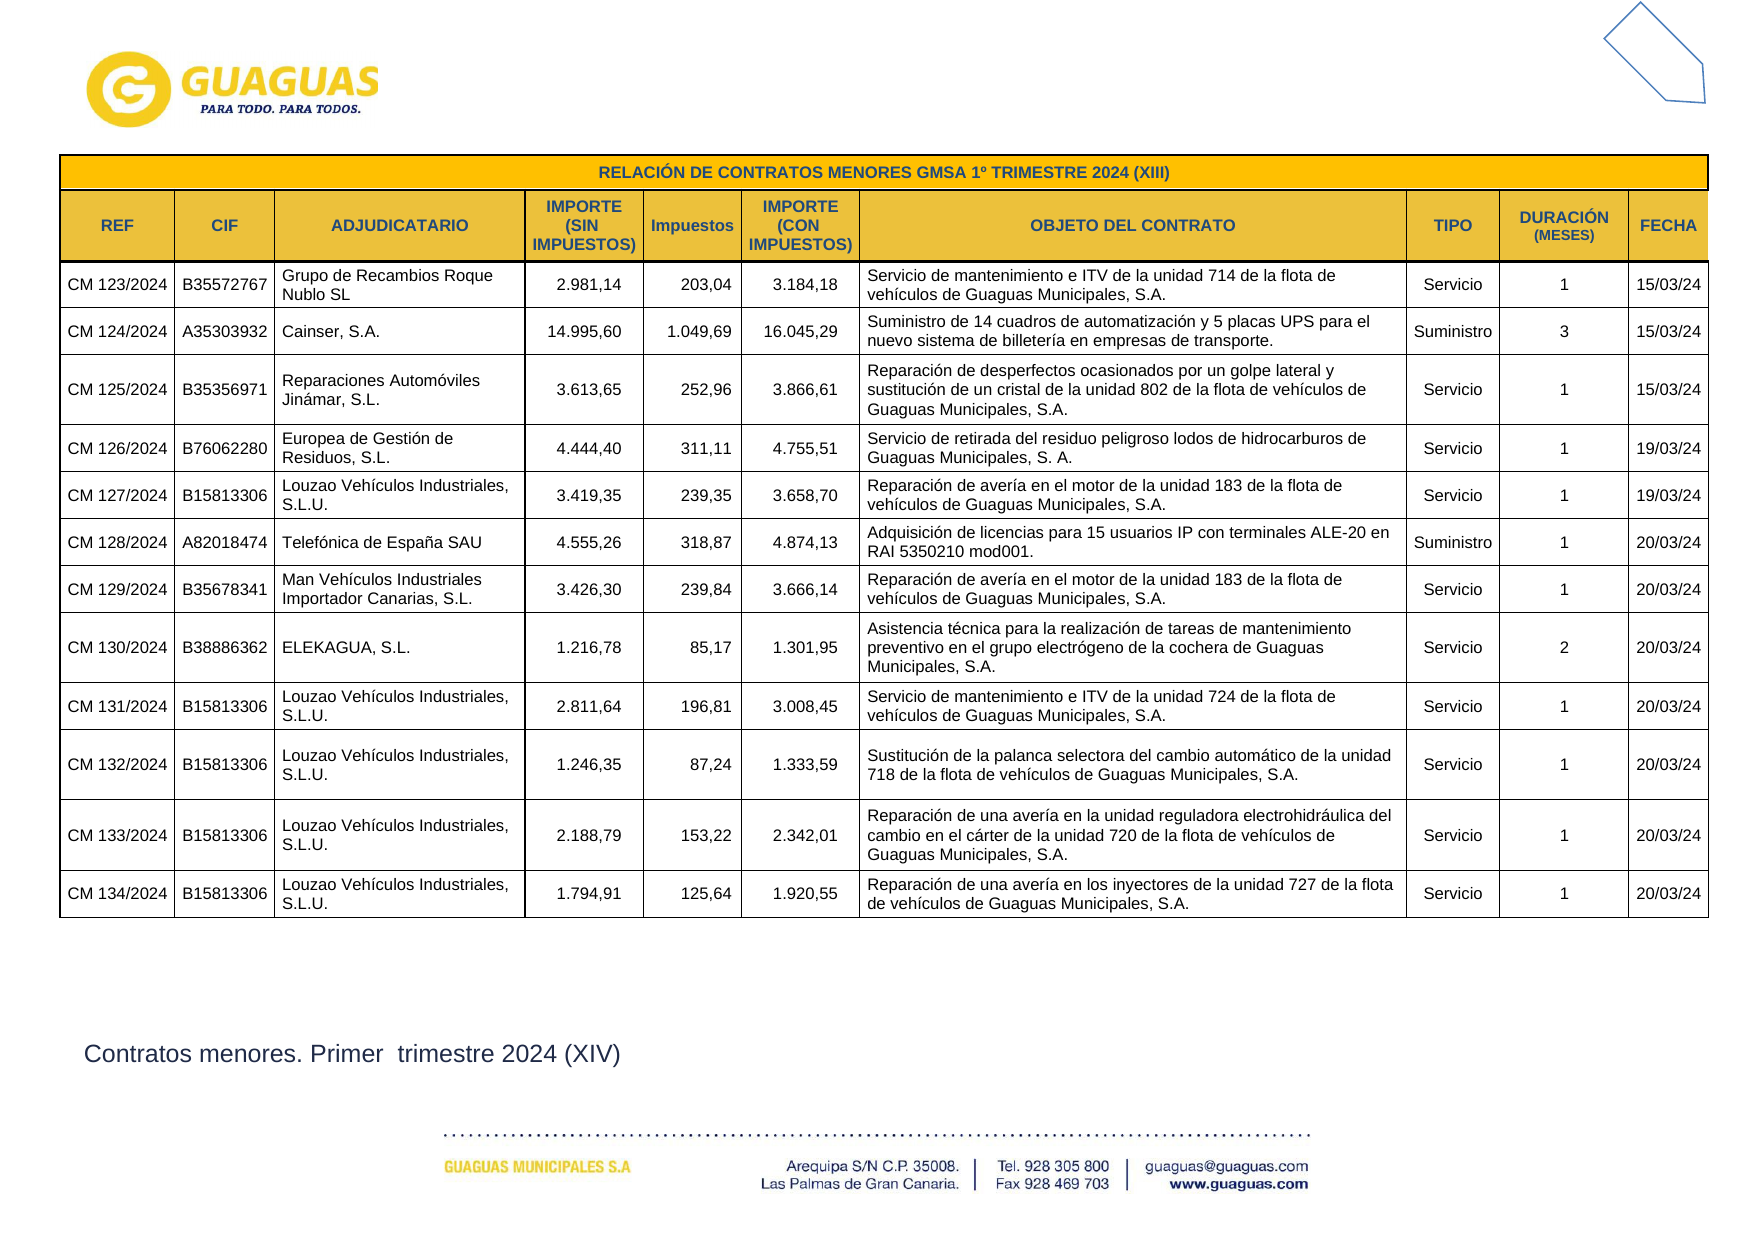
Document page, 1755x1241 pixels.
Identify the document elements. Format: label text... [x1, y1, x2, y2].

table_cell ELEKAGUA, S.L. [275, 613, 524, 682]
table_cell 1 [1500, 519, 1628, 565]
table_cell 1 [1500, 355, 1628, 424]
table_cell 1 [1500, 263, 1628, 307]
table_cell Servicio [1407, 800, 1499, 870]
table_cell 20/03/24 [1629, 566, 1708, 612]
table_cell 3.658,70 [742, 472, 859, 518]
table_cell Reparación de avería en el motor de la unidad 183 de la flota de vehículos de Guaguas Municipales, S.A. [860, 472, 1406, 518]
table_cell Europea de Gestión de Residuos, S.L. [275, 425, 524, 471]
table_cell Servicio de retirada del residuo peligroso lodos de hidrocarburos de Guaguas Municipales, S. A. [860, 425, 1406, 471]
table_cell Servicio [1407, 472, 1499, 518]
table_cell B15813306 [175, 871, 274, 917]
table_cell 20/03/24 [1629, 871, 1708, 917]
table_cell 15/03/24 [1629, 308, 1708, 354]
table_cell Louzao Vehículos Industriales, S.L.U. [275, 871, 524, 917]
table_cell Servicio [1407, 355, 1499, 424]
table_cell Reparación de desperfectos ocasionados por un golpe lateral y sustitución de un cristal de la unidad 802 de la flota de vehículos de Guaguas Municipales, S.A. [860, 355, 1406, 424]
text Contratos menores. Primer trimestre 2024 (XIV) [84, 1039, 1694, 1068]
table_cell Man Vehículos Industriales Importador Canarias, S.L. [275, 566, 524, 612]
table_cell Suministro de 14 cuadros de automatización y 5 placas UPS para el nuevo sistema de billetería en empresas de transporte. [860, 308, 1406, 354]
table_cell Servicio [1407, 613, 1499, 682]
table_cell Servicio de mantenimiento e ITV de la unidad 714 de la flota de vehículos de Guaguas Municipales, S.A. [860, 263, 1406, 307]
table_cell 1 [1500, 425, 1628, 471]
table_cell CM 126/2024 [61, 425, 174, 471]
table_cell CM 130/2024 [61, 613, 174, 682]
table_cell 20/03/24 [1629, 683, 1708, 729]
table_cell OBJETO DEL CONTRATO [860, 191, 1406, 260]
table_cell CM 124/2024 [61, 308, 174, 354]
table_cell 1.049,69 [644, 308, 741, 354]
table_cell Suministro [1407, 308, 1499, 354]
table_cell Servicio [1407, 263, 1499, 307]
table_cell Reparación de una avería en los inyectores de la unidad 727 de la flota de vehículos de Guaguas Municipales, S.A. [860, 871, 1406, 917]
table_cell 2 [1500, 613, 1628, 682]
table_cell Sustitución de la palanca selectora del cambio automático de la unidad 718 de la flota de vehículos de Guaguas Municipales, S.A. [860, 730, 1406, 799]
table_cell 3.426,30 [526, 566, 643, 612]
table_cell Servicio de mantenimiento e ITV de la unidad 724 de la flota de vehículos de Guaguas Municipales, S.A. [860, 683, 1406, 729]
table_cell 239,35 [644, 472, 741, 518]
table_cell Reparación de avería en el motor de la unidad 183 de la flota de vehículos de Guaguas Municipales, S.A. [860, 566, 1406, 612]
table_cell B15813306 [175, 472, 274, 518]
table_cell Suministro [1407, 519, 1499, 565]
table_cell 2.981,14 [526, 263, 643, 307]
table_cell FECHA [1629, 191, 1708, 260]
table_cell 1.301,95 [742, 613, 859, 682]
table_cell 20/03/24 [1629, 519, 1708, 565]
table_cell 318,87 [644, 519, 741, 565]
table_cell 1 [1500, 730, 1628, 799]
table_cell B38886362 [175, 613, 274, 682]
table_cell Louzao Vehículos Industriales, S.L.U. [275, 472, 524, 518]
table_cell Asistencia técnica para la realización de tareas de mantenimiento preventivo en el grupo electrógeno de la cochera de Guaguas Municipales, S.A. [860, 613, 1406, 682]
table_cell Reparación de una avería en la unidad reguladora electrohidráulica del cambio en el cárter de la unidad 720 de la flota de vehículos de Guaguas Municipales, S.A. [860, 800, 1406, 870]
table_cell CM 129/2024 [61, 566, 174, 612]
table_cell 19/03/24 [1629, 425, 1708, 471]
table_cell Louzao Vehículos Industriales, S.L.U. [275, 683, 524, 729]
table_cell Adquisición de licencias para 15 usuarios IP con terminales ALE-20 en RAI 5350210 mod001. [860, 519, 1406, 565]
table_cell IMPORTE (CON IMPUESTOS) [742, 191, 859, 260]
table_cell B35356971 [175, 355, 274, 424]
table_cell Grupo de Recambios Roque Nublo SL [275, 263, 524, 307]
table_cell B15813306 [175, 800, 274, 870]
table_cell Servicio [1407, 871, 1499, 917]
table_cell 16.045,29 [742, 308, 859, 354]
table_cell Servicio [1407, 683, 1499, 729]
table_cell 153,22 [644, 800, 741, 870]
table_cell 203,04 [644, 263, 741, 307]
table_cell 3 [1500, 308, 1628, 354]
table_cell 3.008,45 [742, 683, 859, 729]
table_cell 87,24 [644, 730, 741, 799]
table_cell CM 125/2024 [61, 355, 174, 424]
table_cell 1.246,35 [526, 730, 643, 799]
table_cell 239,84 [644, 566, 741, 612]
table_cell 3.419,35 [526, 472, 643, 518]
table_cell CM 134/2024 [61, 871, 174, 917]
table_cell Servicio [1407, 730, 1499, 799]
table_cell 1.794,91 [526, 871, 643, 917]
table_cell 1 [1500, 472, 1628, 518]
table_cell Servicio [1407, 425, 1499, 471]
table_cell CM 133/2024 [61, 800, 174, 870]
table_cell 3.184,18 [742, 263, 859, 307]
table_cell B35572767 [175, 263, 274, 307]
table_cell 311,11 [644, 425, 741, 471]
table_cell 1.920,55 [742, 871, 859, 917]
table_cell 19/03/24 [1629, 472, 1708, 518]
table_cell 1 [1500, 683, 1628, 729]
table_cell CM 127/2024 [61, 472, 174, 518]
table_cell Louzao Vehículos Industriales, S.L.U. [275, 800, 524, 870]
table_cell 196,81 [644, 683, 741, 729]
table_cell 2.811,64 [526, 683, 643, 729]
table_cell Cainser, S.A. [275, 308, 524, 354]
table_cell 1.216,78 [526, 613, 643, 682]
table_cell 4.555,26 [526, 519, 643, 565]
table_cell DURACIÓN (MESES) [1500, 191, 1628, 260]
table_cell CM 123/2024 [61, 263, 174, 307]
table_cell A35303932 [175, 308, 274, 354]
table_cell 252,96 [644, 355, 741, 424]
table_cell 1 [1500, 800, 1628, 870]
table_cell 2.342,01 [742, 800, 859, 870]
table_cell B15813306 [175, 683, 274, 729]
table_cell IMPORTE (SIN IMPUESTOS) [526, 191, 643, 260]
table_header RELACIÓN DE CONTRATOS MENORES GMSA 1º TRIMESTRE 2024 (XIII) [61, 156, 1707, 188]
table_cell 1 [1500, 566, 1628, 612]
table_cell CIF [175, 191, 274, 260]
table_cell 1.333,59 [742, 730, 859, 799]
table_cell 3.613,65 [526, 355, 643, 424]
table_cell 20/03/24 [1629, 800, 1708, 870]
table_cell 4.874,13 [742, 519, 859, 565]
table_cell CM 128/2024 [61, 519, 174, 565]
table_cell TIPO [1407, 191, 1499, 260]
table_cell Impuestos [644, 191, 741, 260]
table_cell 15/03/24 [1629, 355, 1708, 424]
table_cell Louzao Vehículos Industriales, S.L.U. [275, 730, 524, 799]
table_cell CM 131/2024 [61, 683, 174, 729]
table_cell CM 132/2024 [61, 730, 174, 799]
table_cell 3.666,14 [742, 566, 859, 612]
table_cell 20/03/24 [1629, 613, 1708, 682]
table_cell 125,64 [644, 871, 741, 917]
table_cell Servicio [1407, 566, 1499, 612]
table_cell 85,17 [644, 613, 741, 682]
table_cell 3.866,61 [742, 355, 859, 424]
table_cell 14.995,60 [526, 308, 643, 354]
table_cell 15/03/24 [1629, 263, 1708, 307]
table_cell Reparaciones Automóviles Jinámar, S.L. [275, 355, 524, 424]
table_cell 4.444,40 [526, 425, 643, 471]
table_cell REF [61, 191, 174, 260]
table_cell 20/03/24 [1629, 730, 1708, 799]
table_cell B35678341 [175, 566, 274, 612]
table_cell 2.188,79 [526, 800, 643, 870]
table_cell B76062280 [175, 425, 274, 471]
table_cell ADJUDICATARIO [275, 191, 524, 260]
table_cell Telefónica de España SAU [275, 519, 524, 565]
table_cell 4.755,51 [742, 425, 859, 471]
table_cell 1 [1500, 871, 1628, 917]
table_cell B15813306 [175, 730, 274, 799]
table_cell A82018474 [175, 519, 274, 565]
